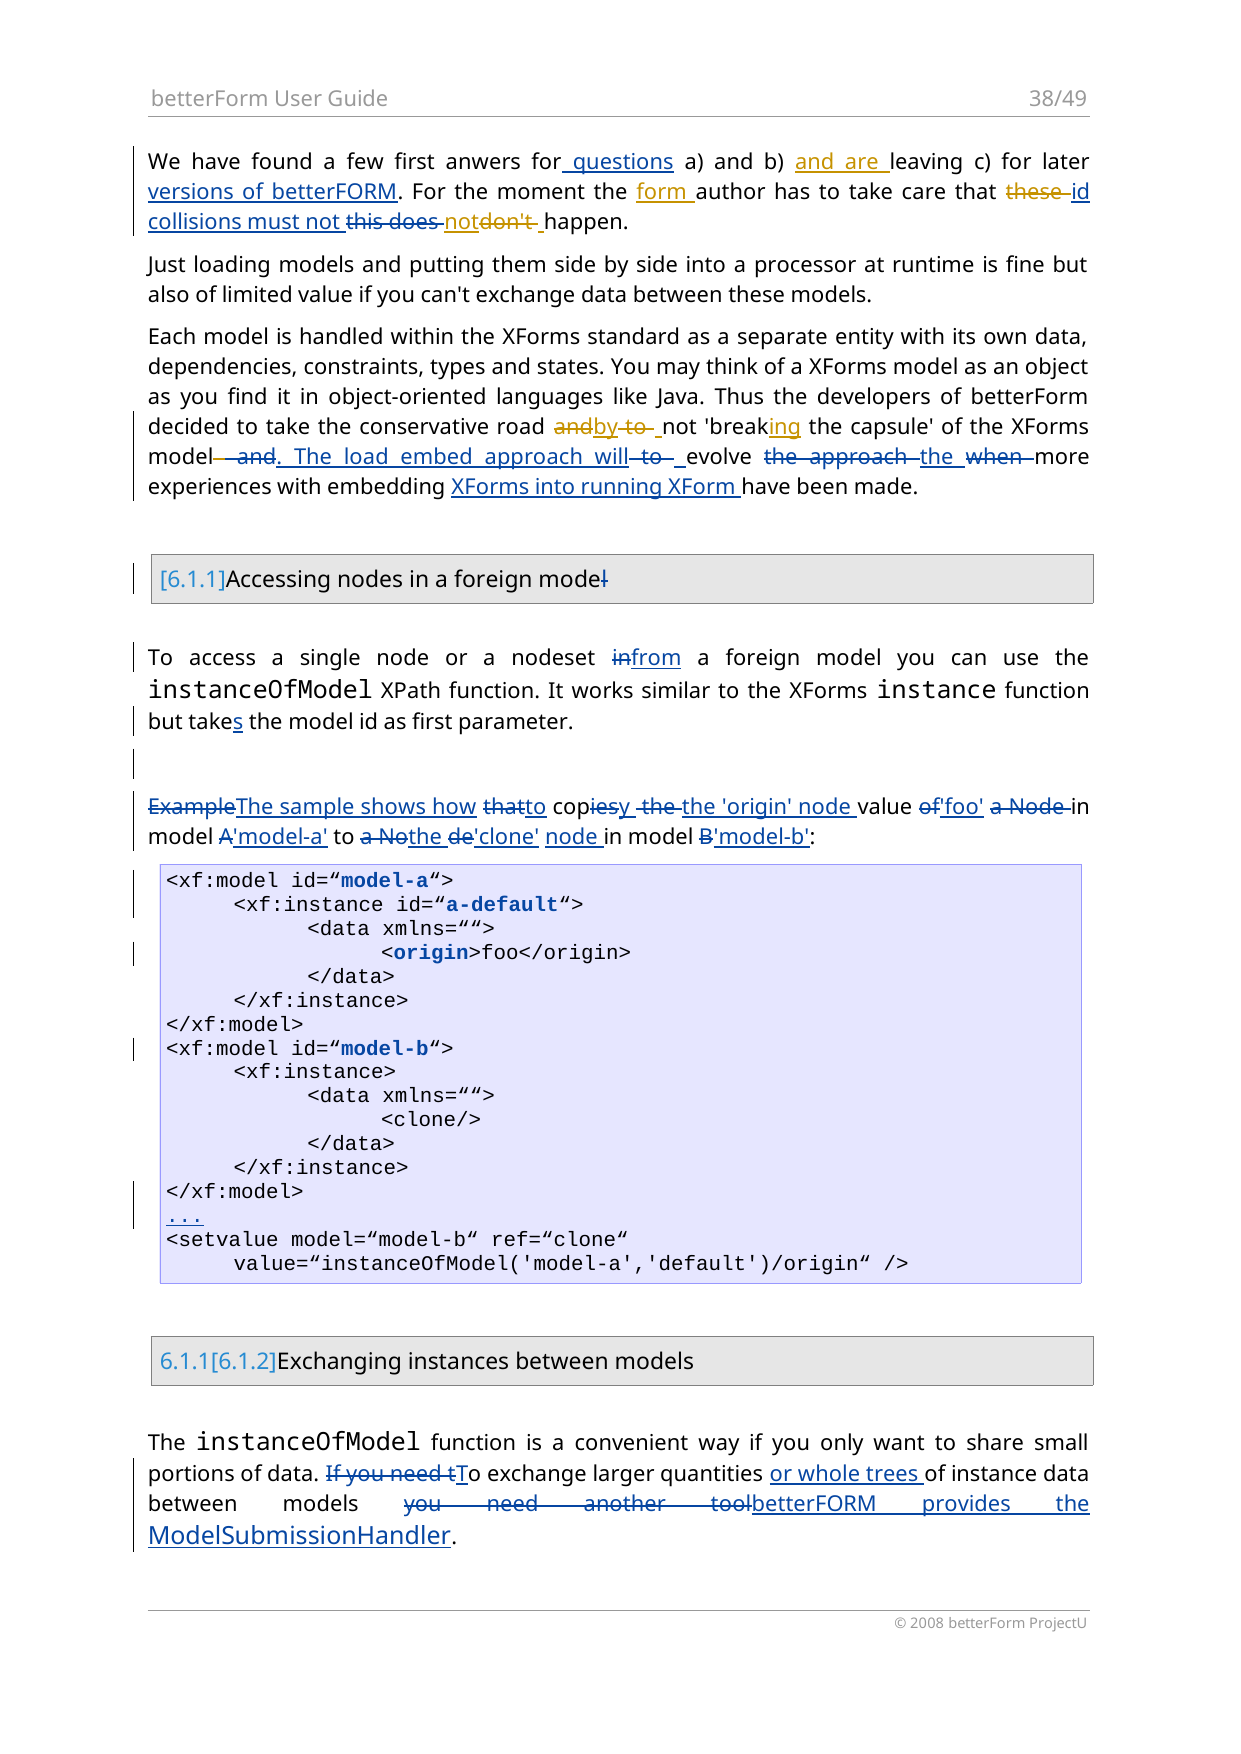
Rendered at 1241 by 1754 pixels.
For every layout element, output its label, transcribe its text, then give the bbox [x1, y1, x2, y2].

text The instanceOfModel function is a convenient way if you only want to share small portions of data. To exchange larger quantities or whole trees of instance data between models betterFORM provides the ModelSubmissionHandler. [148, 1424, 1090, 1552]
subtitle Accessing nodes in a foreign mode [152, 555, 1093, 603]
text Each model is handled within the XForms standard as a separate entity with its own data, dependencies, constraints, types and states. You may think of a XForms model as an object as you find it in object-oriented languages like Java. Thus the developers of betterForm decided to take the conservative road by not 'breaking the capsule' of the XForms model. The load embed approach will evolve the more experiences with embedding XForms into running XForm have been made. [148, 321, 1090, 501]
text <xf:model id=“model-a“> <xf:instance id=“a-default“> <data xmlns=““> <origin>foo</origin> </data> </xf:instance> </xf:model> <xf:model id=“model-b“> <xf:instance> <data xmlns=““> <clone/> </data> </xf:instance> </xf:model> ... <setvalue model=“model-b“ ref=“clone“ value=“instanceOfModel('model-a','default')/origin“ /> [161, 865, 1081, 1283]
subtitle Exchanging instances between models [152, 1337, 1093, 1385]
text The sample shows how to copy the 'origin' node value 'foo' in model 'model-a' to the 'clone' node in model 'model-b': [148, 749, 1090, 851]
text Just loading models and putting them side by side into a processor at runtime is fine but also of limited value if you can't exchange data between these models. [148, 249, 1090, 309]
text To access a single node or a nodeset from a foreign model you can use the instanceOfModel XPath function. It works similar to the XForms instance function but takes the model id as first parameter. [148, 642, 1090, 736]
text We have found a few first anwers for questions a) and b) and are leaving c) for later versions of betterFORM. For the moment the form author has to take care that id collisions must not not happen. [148, 146, 1090, 236]
